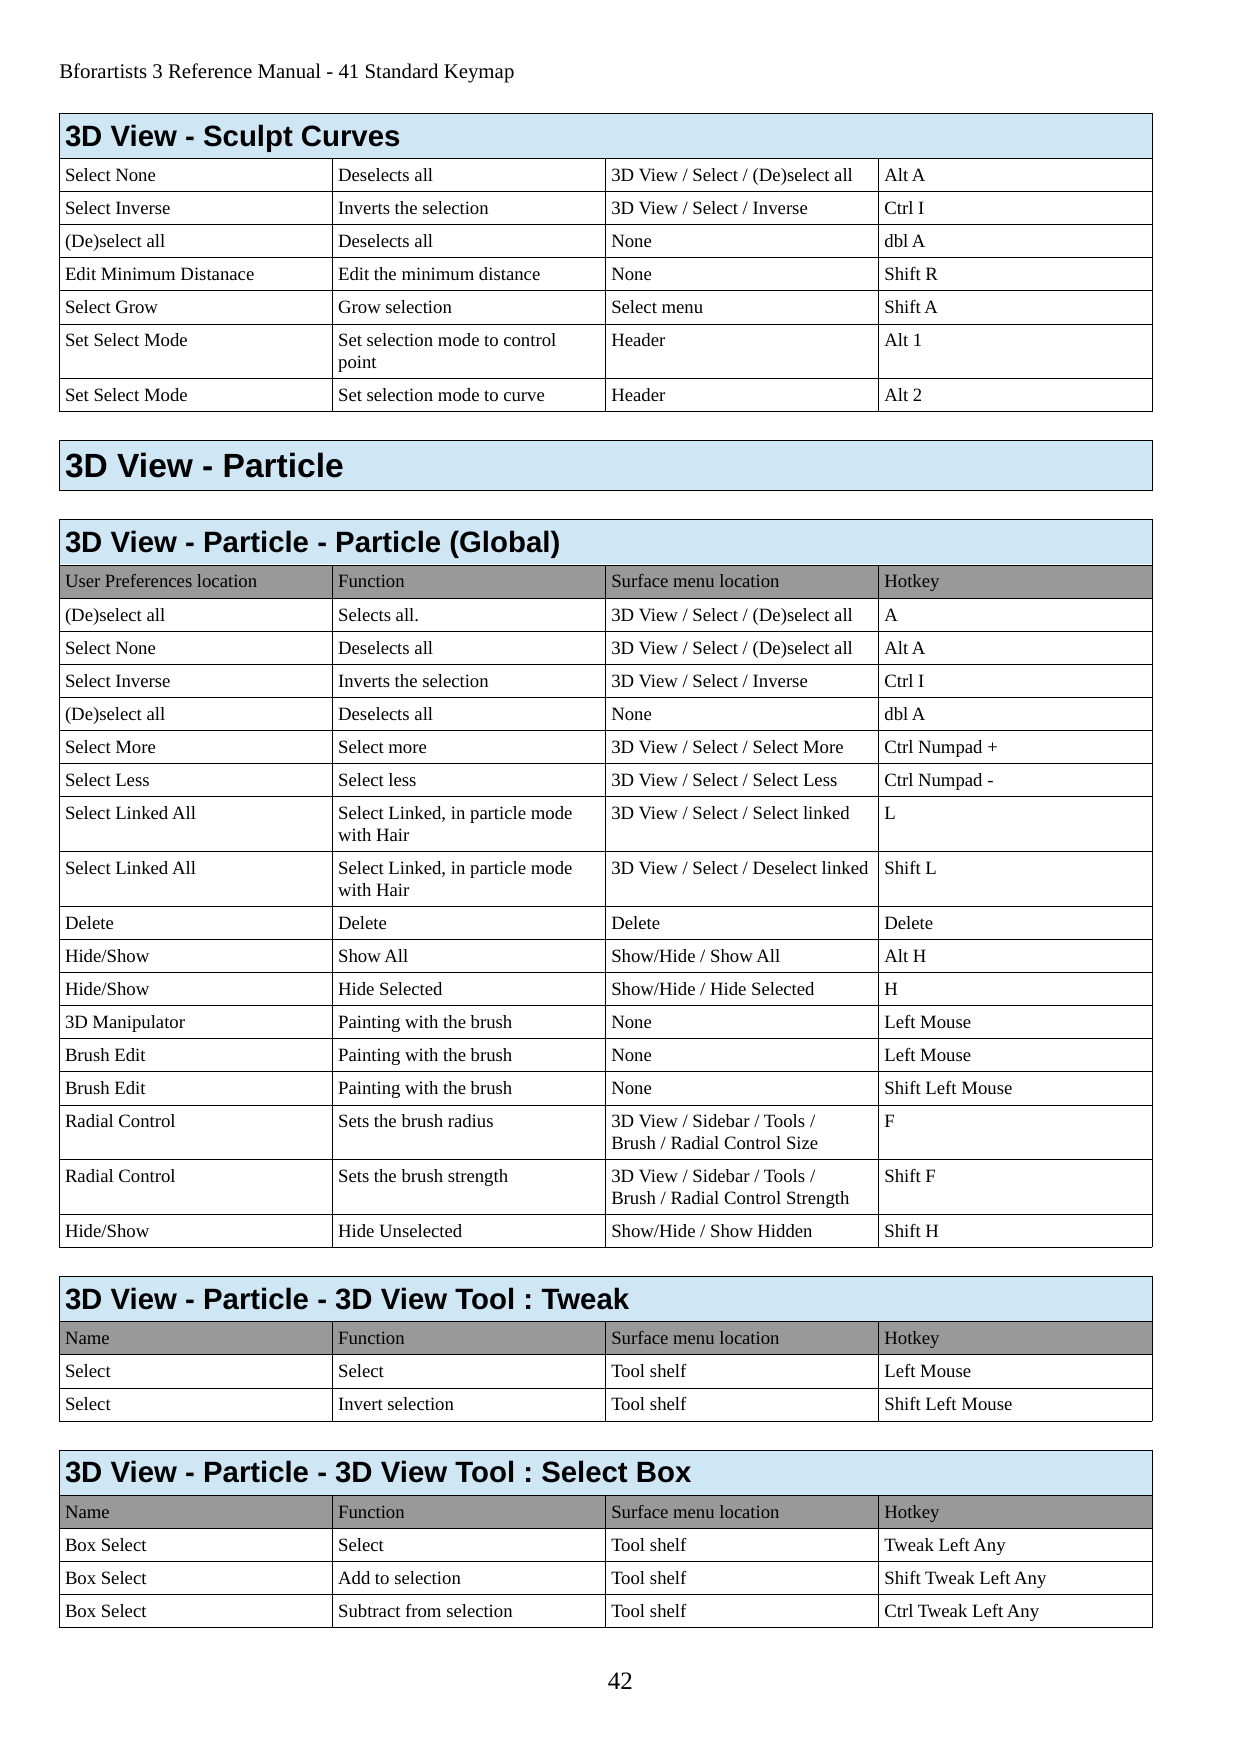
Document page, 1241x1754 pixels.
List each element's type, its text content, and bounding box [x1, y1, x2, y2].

table_cell Function [333, 1496, 605, 1528]
table_cell Hide/Show [60, 1215, 332, 1247]
table_cell Surface menu location [606, 1496, 878, 1528]
table_cell Tool shelf [606, 1595, 878, 1627]
table_cell Brush Edit [60, 1072, 332, 1104]
table_cell Show/Hide / Show All [606, 940, 878, 972]
table_cell (De)select all [60, 599, 332, 631]
table_cell Select None [60, 159, 332, 191]
table_cell None [606, 1039, 878, 1071]
table_cell Select More [60, 731, 332, 763]
table_cell dbl A [879, 225, 1152, 257]
table_cell Ctrl I [879, 665, 1152, 697]
table_cell Select more [333, 731, 605, 763]
table_cell Deselects all [333, 698, 605, 730]
table_cell Tool shelf [606, 1389, 878, 1421]
table_cell Select menu [606, 291, 878, 323]
table_cell Subtract from selection [333, 1595, 605, 1627]
table_cell A [879, 599, 1152, 631]
table_header 3D View - Particle - 3D View Tool : Select Box [60, 1451, 1152, 1495]
table_cell Select [60, 1389, 332, 1421]
table_cell User Preferences location [60, 566, 332, 598]
table_cell Select Linked, in particle mode with Hair [333, 852, 605, 906]
table_cell Brush Edit [60, 1039, 332, 1071]
table_cell Set Select Mode [60, 379, 332, 411]
table_cell 3D View / Select / (De)select all [606, 599, 878, 631]
table_cell Alt H [879, 940, 1152, 972]
table_cell Tool shelf [606, 1562, 878, 1594]
table_cell 3D View / Sidebar / Tools / Brush / Radial Control Strength [606, 1160, 878, 1214]
table_cell Select [333, 1355, 605, 1387]
table_cell Show/Hide / Show Hidden [606, 1215, 878, 1247]
table_cell Left Mouse [879, 1006, 1152, 1038]
table_cell 3D View / Select / Select More [606, 731, 878, 763]
table_cell Radial Control [60, 1106, 332, 1159]
table_cell Left Mouse [879, 1039, 1152, 1071]
table_cell Function [333, 1322, 605, 1354]
table_cell Delete [606, 907, 878, 939]
table_cell Left Mouse [879, 1355, 1152, 1387]
table_cell Select Grow [60, 291, 332, 323]
table_cell Function [333, 566, 605, 598]
table_cell Tool shelf [606, 1355, 878, 1387]
table_cell Radial Control [60, 1160, 332, 1214]
table_cell Shift F [879, 1160, 1152, 1214]
table_cell Box Select [60, 1595, 332, 1627]
table_cell Sets the brush radius [333, 1106, 605, 1159]
table_cell 3D View / Select / Select Less [606, 764, 878, 796]
table_cell Ctrl Numpad + [879, 731, 1152, 763]
table_cell F [879, 1106, 1152, 1159]
table_cell Painting with the brush [333, 1072, 605, 1104]
table_cell Hotkey [879, 1496, 1152, 1528]
table_cell Show/Hide / Hide Selected [606, 973, 878, 1005]
table_cell Alt 2 [879, 379, 1152, 411]
table_cell Alt A [879, 159, 1152, 191]
table_cell Select [60, 1355, 332, 1387]
table_cell Select Linked, in particle mode with Hair [333, 797, 605, 851]
table_cell Hide/Show [60, 973, 332, 1005]
table_cell Shift Left Mouse [879, 1389, 1152, 1421]
table_cell Hide Selected [333, 973, 605, 1005]
table_cell Hide Unselected [333, 1215, 605, 1247]
table_cell Ctrl Numpad - [879, 764, 1152, 796]
table_cell Name [60, 1496, 332, 1528]
table_cell dbl A [879, 698, 1152, 730]
table_header 3D View - Particle - 3D View Tool : Tweak [60, 1277, 1152, 1321]
table_cell Show All [333, 940, 605, 972]
table_cell None [606, 258, 878, 290]
table_cell Select None [60, 632, 332, 664]
table_cell Add to selection [333, 1562, 605, 1594]
table_cell Grow selection [333, 291, 605, 323]
table_cell None [606, 1006, 878, 1038]
table_cell Set selection mode to control point [333, 325, 605, 378]
table_cell None [606, 1072, 878, 1104]
table_cell Surface menu location [606, 566, 878, 598]
table_cell Box Select [60, 1562, 332, 1594]
table_cell 3D View / Select / (De)select all [606, 159, 878, 191]
table_cell Header [606, 379, 878, 411]
table_cell Hotkey [879, 1322, 1152, 1354]
table_header 3D View - Sculpt Curves [60, 114, 1152, 158]
table_cell Tool shelf [606, 1529, 878, 1561]
table_cell Hotkey [879, 566, 1152, 598]
table_cell Inverts the selection [333, 192, 605, 224]
table_cell Delete [60, 907, 332, 939]
table_cell Sets the brush strength [333, 1160, 605, 1214]
table_cell Inverts the selection [333, 665, 605, 697]
table_cell Header [606, 325, 878, 378]
table_cell Alt A [879, 632, 1152, 664]
table_cell 3D View / Select / Select linked [606, 797, 878, 851]
table_cell Hide/Show [60, 940, 332, 972]
table_cell Shift Tweak Left Any [879, 1562, 1152, 1594]
table_cell Painting with the brush [333, 1039, 605, 1071]
table_cell Alt 1 [879, 325, 1152, 378]
table_header 3D View - Particle - Particle (Global) [60, 520, 1152, 564]
table_cell Set Select Mode [60, 325, 332, 378]
table_cell 3D View / Select / (De)select all [606, 632, 878, 664]
table_cell Select Linked All [60, 852, 332, 906]
table_cell 3D View / Select / Deselect linked [606, 852, 878, 906]
table_cell Painting with the brush [333, 1006, 605, 1038]
table_cell H [879, 973, 1152, 1005]
table_cell Select Inverse [60, 665, 332, 697]
table_cell Deselects all [333, 159, 605, 191]
table_cell Select less [333, 764, 605, 796]
table_cell Shift A [879, 291, 1152, 323]
table_cell 3D Manipulator [60, 1006, 332, 1038]
table_cell (De)select all [60, 698, 332, 730]
table_cell None [606, 698, 878, 730]
table_header 3D View - Particle [60, 441, 1152, 490]
table_cell Deselects all [333, 632, 605, 664]
table_cell Set selection mode to curve [333, 379, 605, 411]
table_cell 3D View / Select / Inverse [606, 192, 878, 224]
table_cell 3D View / Select / Inverse [606, 665, 878, 697]
table_cell Delete [879, 907, 1152, 939]
table_cell Tweak Left Any [879, 1529, 1152, 1561]
table_cell Shift R [879, 258, 1152, 290]
table_cell Shift Left Mouse [879, 1072, 1152, 1104]
table_cell L [879, 797, 1152, 851]
table_cell Invert selection [333, 1389, 605, 1421]
table_cell Box Select [60, 1529, 332, 1561]
table_cell Ctrl I [879, 192, 1152, 224]
table_cell Select Linked All [60, 797, 332, 851]
table_cell Select Inverse [60, 192, 332, 224]
table_cell 3D View / Sidebar / Tools / Brush / Radial Control Size [606, 1106, 878, 1159]
table_cell Surface menu location [606, 1322, 878, 1354]
table_cell Shift L [879, 852, 1152, 906]
table_cell Edit the minimum distance [333, 258, 605, 290]
table_cell Deselects all [333, 225, 605, 257]
table_cell Name [60, 1322, 332, 1354]
table_cell Selects all. [333, 599, 605, 631]
table_cell Ctrl Tweak Left Any [879, 1595, 1152, 1627]
table_cell Shift H [879, 1215, 1152, 1247]
table_cell (De)select all [60, 225, 332, 257]
table_cell Delete [333, 907, 605, 939]
table_cell None [606, 225, 878, 257]
table_cell Select [333, 1529, 605, 1561]
table_cell Select Less [60, 764, 332, 796]
table_cell Edit Minimum Distanace [60, 258, 332, 290]
